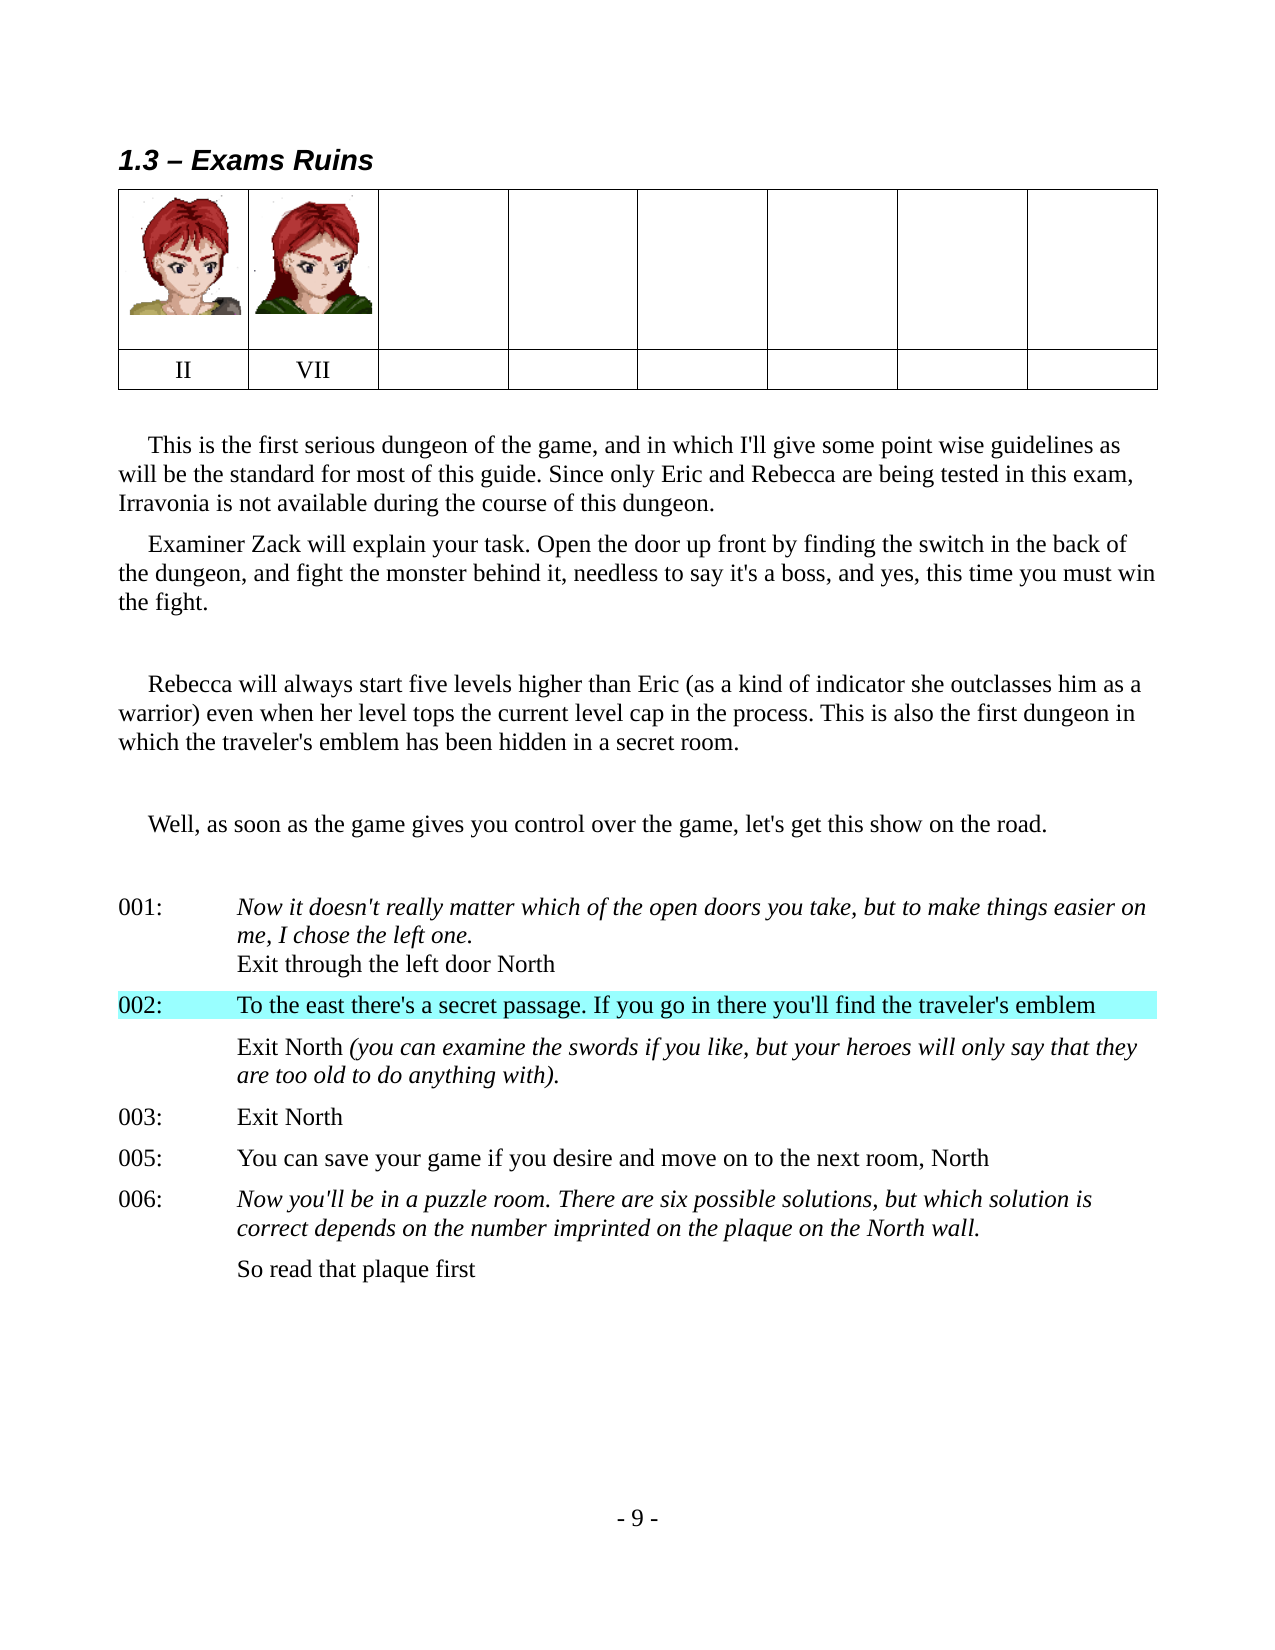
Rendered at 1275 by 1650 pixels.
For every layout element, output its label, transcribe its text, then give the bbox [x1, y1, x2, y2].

table_header [379, 190, 508, 349]
table_header [768, 190, 897, 349]
table_header [638, 190, 767, 349]
subtitle 1.3 – Exams Ruins [118, 143, 1157, 177]
text 002: To the east there's a secret passage. If you go in there you'll find the traveler's emblem [118, 991, 1157, 1019]
table_cell VII [249, 350, 378, 389]
table_header [119, 190, 248, 314]
table_header [249, 314, 378, 349]
table_cell II [119, 350, 248, 389]
text Examiner Zack will explain your task. Open the door up front by finding the switch in the back of the dungeon, and fight the monster behind it, needless to say it's a boss, and yes, this time you must win the fight. [118, 529, 1157, 616]
text Rebecca will always start five levels higher than Eric (as a kind of indicator she outclasses him as a warrior) even when her level tops the current level cap in the process. This is also the first dungeon in which the traveler's emblem has been hidden in a secret room. [118, 669, 1157, 756]
table_header [249, 190, 378, 313]
picture [253, 195, 373, 314]
text Well, as soon as the game gives you control over the game, let's get this show on the road. [118, 809, 1157, 838]
text 003: Exit North [118, 1102, 1157, 1131]
table_header [898, 190, 1027, 349]
table_cell [898, 350, 1027, 389]
table_cell [638, 350, 767, 389]
table_cell [768, 350, 897, 389]
table_header [1028, 190, 1157, 349]
text This is the first serious dungeon of the game, and in which I'll give some point wise guidelines as will be the standard for most of this guide. Since only Eric and Rebecca are being tested in this exam, Irravonia is not available during the course of this dungeon. [118, 431, 1157, 517]
table_cell [1028, 350, 1157, 389]
picture [124, 195, 242, 315]
text 006: Now you'll be in a puzzle room. There are six possible solutions, but which solution is correct depends on the number imprinted on the plaque on the North wall. [118, 1184, 1157, 1242]
table_cell [379, 350, 508, 389]
text 005: You can save your game if you desire and move on to the next room, North [118, 1143, 1157, 1172]
text 001: Now it doesn't really matter which of the open doors you take, but to make things easier on me, I chose the left one. Exit through the left door North [118, 892, 1157, 978]
text So read that plaque first [118, 1254, 1157, 1283]
text Exit North (you can examine the swords if you like, but your heroes will only say that they are too old to do anything with). [118, 1032, 1157, 1089]
table_cell [509, 350, 637, 389]
table_header [119, 315, 248, 349]
table_header [509, 190, 637, 349]
